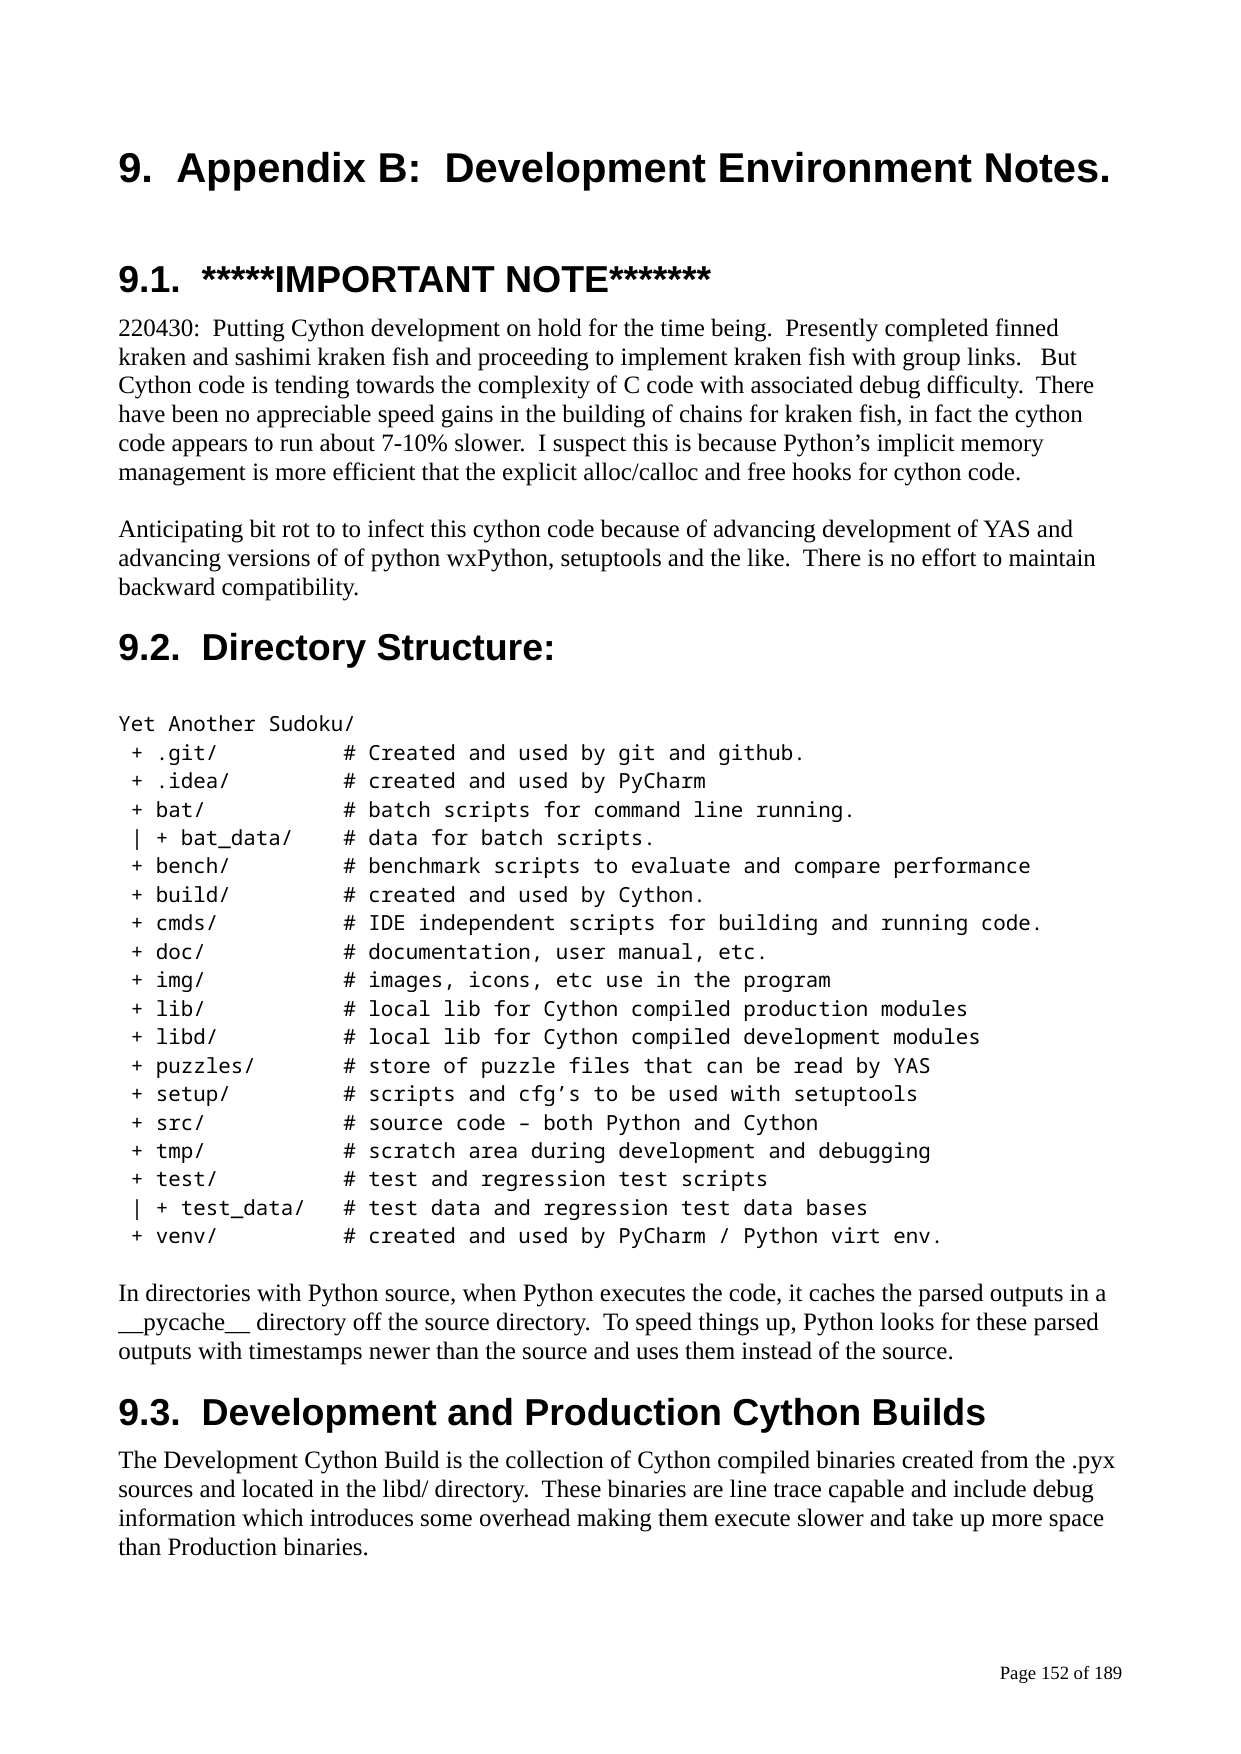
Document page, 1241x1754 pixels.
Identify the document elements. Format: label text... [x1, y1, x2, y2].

subtitle Directory Structure: [118, 625, 1122, 668]
subtitle *****IMPORTANT NOTE******* [118, 257, 1122, 300]
text In directories with Python source, when Python executes the code, it caches the parsed outputs in a __pycache__ directory off the source directory. To speed things up, Python looks for these parsed outputs with timestamps newer than the source and uses them instead of the source. [118, 1278, 1122, 1365]
text Anticipating bit rot to to infect this cython code because of advancing development of YAS and advancing versions of of python wxPython, setuptools and the like. There is no effort to maintain backward compatibility. [118, 514, 1122, 600]
text + bench/ # benchmark scripts to evaluate and compare performance [118, 852, 1122, 880]
text + test/ # test and regression test scripts [118, 1164, 1122, 1193]
text + puzzles/ # store of puzzle files that can be read by YAS [118, 1051, 1122, 1079]
text 220430: Putting Cython development on hold for the time being. Presently completed finned kraken and sashimi kraken fish and proceeding to implement kraken fish with group links. But Cython code is tending towards the complexity of C code with associated debug difficulty. There have been no appreciable speed gains in the building of chains for kraken fish, in fact the cython code appears to run about 7-10% slower. I suspect this is because Python’s implicit memory management is more efficient that the explicit alloc/calloc and free hooks for cython code. [118, 313, 1122, 485]
text + .git/ # Created and used by git and github. [118, 738, 1122, 766]
text + build/ # created and used by Cython. [118, 880, 1122, 908]
text + cmds/ # IDE independent scripts for building and running code. [118, 908, 1122, 937]
text The Development Cython Build is the collection of Cython compiled binaries created from the .pyx sources and located in the libd/ directory. These binaries are line trace capable and include debug information which introduces some overhead making them execute slower and take up more space than Production binaries. [118, 1445, 1122, 1560]
text + libd/ # local lib for Cython compiled development modules [118, 1022, 1122, 1051]
text + lib/ # local lib for Cython compiled production modules [118, 994, 1122, 1022]
subtitle Development and Production Cython Builds [118, 1390, 1122, 1433]
text + bat/ # batch scripts for command line running. [118, 795, 1122, 823]
text + .idea/ # created and used by PyCharm [118, 766, 1122, 795]
text | + test_data/ # test data and regression test data bases [118, 1193, 1122, 1221]
text + src/ # source code – both Python and Cython [118, 1108, 1122, 1136]
subtitle Appendix B: Development Environment Notes. [118, 143, 1122, 191]
text + venv/ # created and used by PyCharm / Python virt env. [118, 1221, 1122, 1250]
text + tmp/ # scratch area during development and debugging [118, 1136, 1122, 1164]
text + doc/ # documentation, user manual, etc. [118, 937, 1122, 965]
text | + bat_data/ # data for batch scripts. [118, 823, 1122, 852]
text Yet Another Sudoku/ [118, 709, 1122, 738]
text + setup/ # scripts and cfg’s to be used with setuptools [118, 1079, 1122, 1108]
text + img/ # images, icons, etc use in the program [118, 965, 1122, 994]
